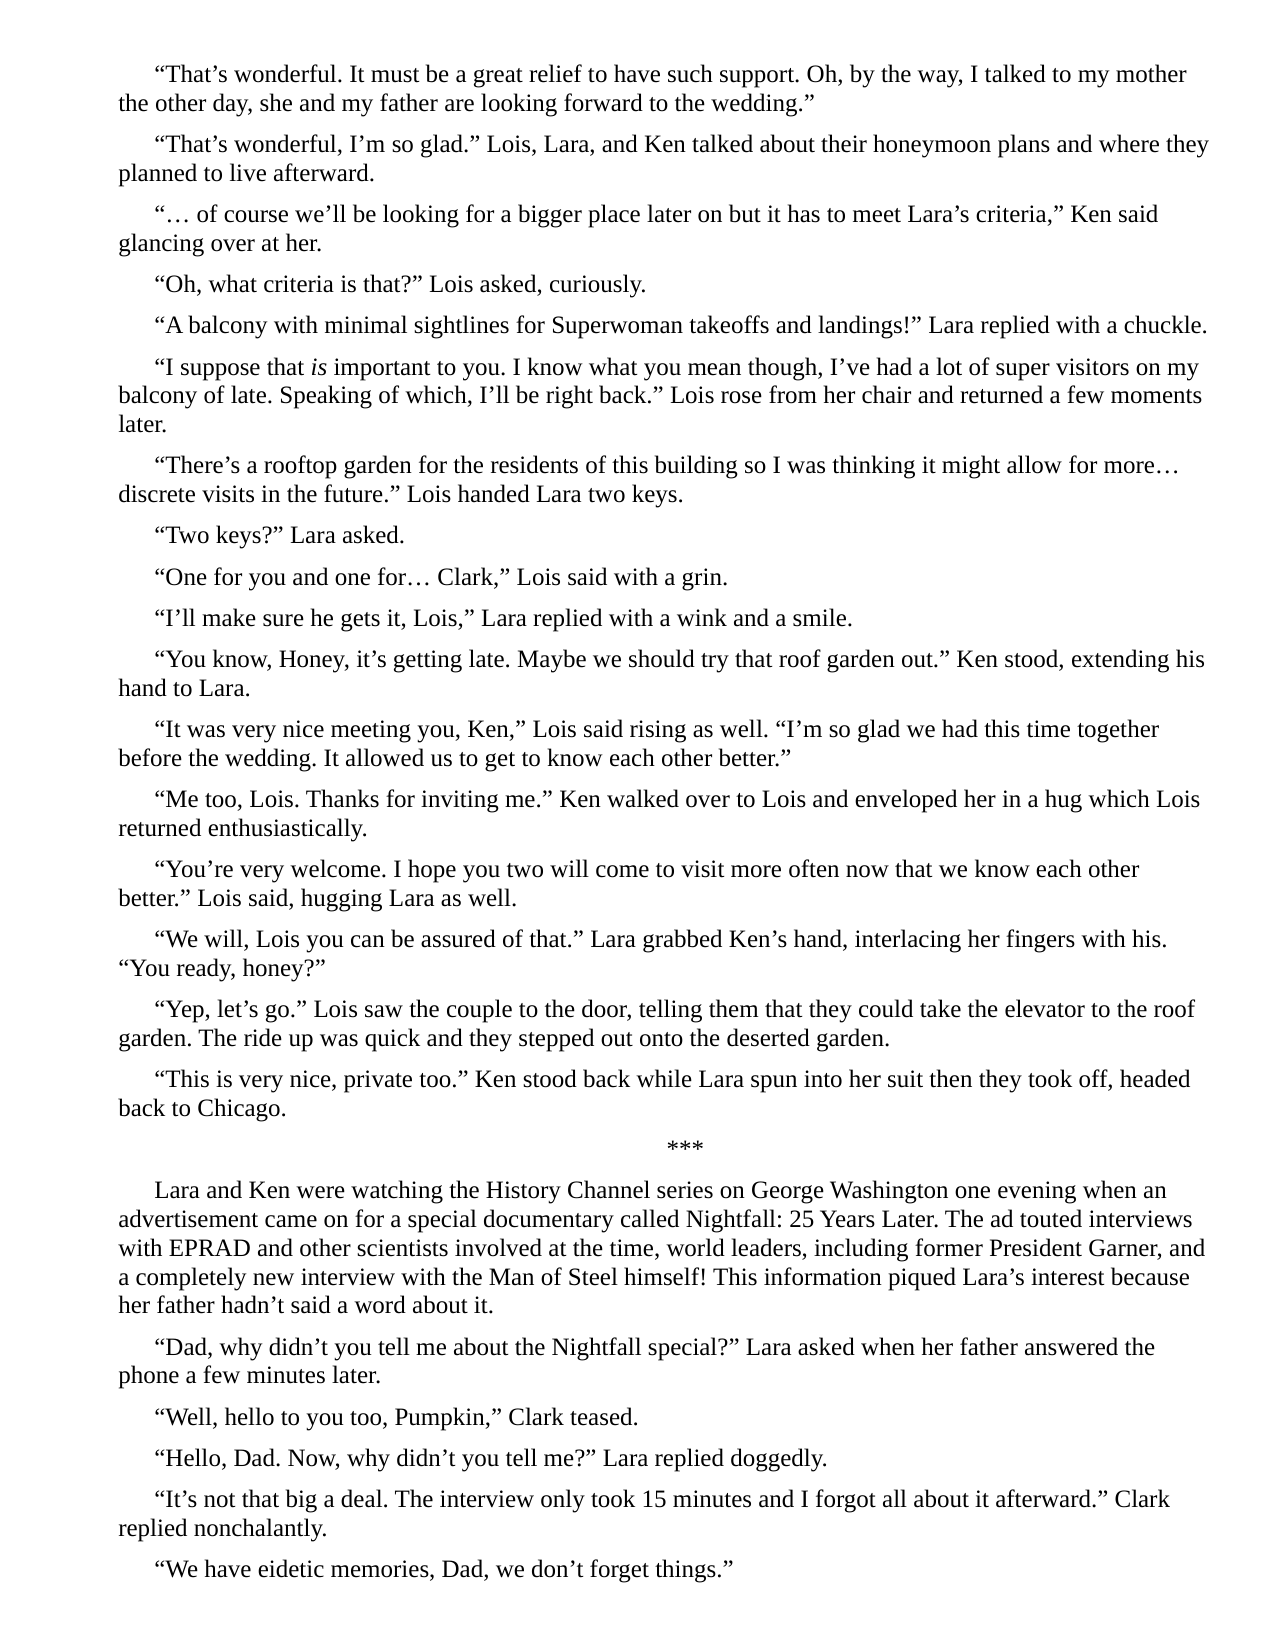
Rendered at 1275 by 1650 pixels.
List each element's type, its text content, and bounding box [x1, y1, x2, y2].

text “That’s wonderful, I’m so glad.” Lois, Lara, and Ken talked about their honeymoon plans and where they planned to live afterward. [118, 129, 1216, 187]
text “Hello, Dad. Now, why didn’t you tell me?” Lara replied doggedly. [118, 1443, 1216, 1472]
text Lara and Ken were watching the History Channel series on George Washington one evening when an advertisement came on for a special documentary called Nightfall: 25 Years Later. The ad touted interviews with EPRAD and other scientists involved at the time, world leaders, including former President Garner, and a completely new interview with the Man of Steel himself! This information piqued Lara’s interest because her father hadn’t said a word about it. [118, 1175, 1216, 1319]
text “Me too, Lois. Thanks for inviting me.” Ken walked over to Lois and enveloped her in a hug which Lois returned enthusiastically. [118, 784, 1216, 842]
text “I’ll make sure he gets it, Lois,” Lara replied with a wink and a smile. [118, 603, 1216, 632]
text “Two keys?” Lara asked. [118, 520, 1216, 549]
text “Dad, why didn’t you tell me about the Nightfall special?” Lara asked when her father answered the phone a few minutes later. [118, 1332, 1216, 1389]
text “Yep, let’s go.” Lois saw the couple to the door, telling them that they could take the elevator to the roof garden. The ride up was quick and they stepped out onto the deserted garden. [118, 994, 1216, 1052]
text “One for you and one for… Clark,” Lois said with a grin. [118, 562, 1216, 590]
text “You know, Honey, it’s getting late. Maybe we should try that roof garden out.” Ken stood, extending his hand to Lara. [118, 644, 1216, 702]
text “It’s not that big a deal. The interview only took 15 minutes and I forgot all about it afterward.” Clark replied nonchalantly. [118, 1484, 1216, 1542]
text “It was very nice meeting you, Ken,” Lois said rising as well. “I’m so glad we had this time together before the wedding. It allowed us to get to know each other better.” [118, 714, 1216, 772]
text “You’re very welcome. I hope you two will come to visit more often now that we know each other better.” Lois said, hugging Lara as well. [118, 854, 1216, 912]
text “Oh, what criteria is that?” Lois asked, curiously. [118, 269, 1216, 298]
text “We have eidetic memories, Dad, we don’t forget things.” [118, 1554, 1216, 1583]
text “Well, hello to you too, Pumpkin,” Clark teased. [118, 1402, 1216, 1430]
text “We will, Lois you can be assured of that.” Lara grabbed Ken’s hand, interlacing her fingers with his. “You ready, honey?” [118, 924, 1216, 982]
text “That’s wonderful. It must be a great relief to have such support. Oh, by the way, I talked to my mother the other day, she and my father are looking forward to the wedding.” [118, 59, 1216, 117]
text *** [118, 1134, 1216, 1163]
text “There’s a rooftop garden for the residents of this building so I was thinking it might allow for more… discrete visits in the future.” Lois handed Lara two keys. [118, 450, 1216, 508]
text “I suppose that is important to you. I know what you mean though, I’ve had a lot of super visitors on my balcony of late. Speaking of which, I’ll be right back.” Lois rose from her chair and returned a few moments later. [118, 352, 1216, 438]
text “This is very nice, private too.” Ken stood back while Lara spun into her suit then they took off, headed back to Chicago. [118, 1064, 1216, 1122]
text “A balcony with minimal sightlines for Superwoman takeoffs and landings!” Lara replied with a chuckle. [118, 310, 1216, 339]
text “… of course we’ll be looking for a bigger place later on but it has to meet Lara’s criteria,” Ken said glancing over at her. [118, 199, 1216, 257]
